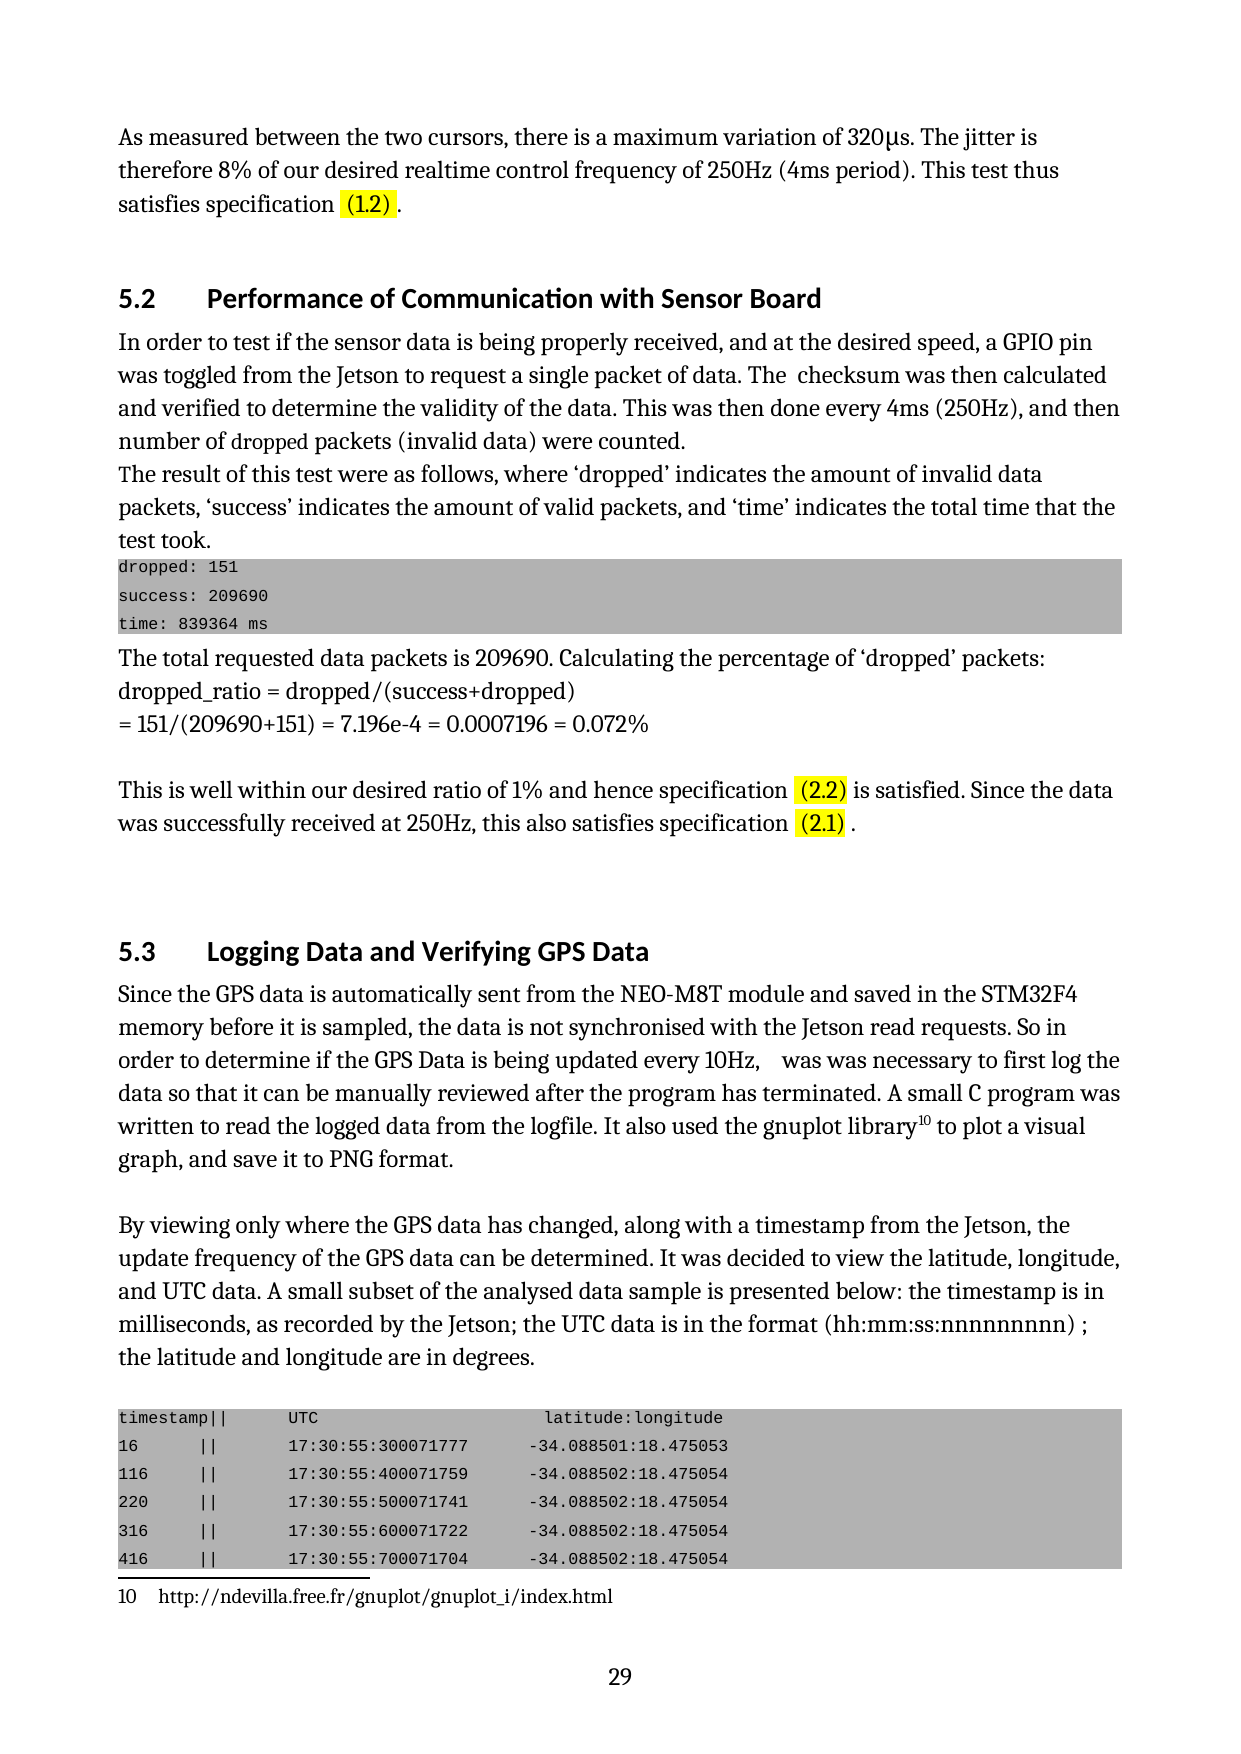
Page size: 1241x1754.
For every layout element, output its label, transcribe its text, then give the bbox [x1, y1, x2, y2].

subtitle Performance of Communication with Sensor Board [118, 281, 1122, 316]
text dropped: 151 [118, 559, 1122, 578]
text time: 839364 ms [118, 615, 1122, 634]
text As measured between the two cursors, there is a maximum variation of 320μs. The jitter is therefore 8% of our desired realtime control frequency of 250Hz (4ms period). This test thus satisfies specification (1.2) . [118, 118, 1122, 218]
text The total requested data packets is 209690. Calculating the percentage of ‘dropped’ packets: [118, 643, 1122, 672]
text The result of this test were as follows, where ‘dropped’ indicates the amount of invalid data packets, ‘success’ indicates the amount of valid packets, and ‘time’ indicates the total time that the test took. [118, 460, 1122, 554]
text By viewing only where the GPS data has changed, along with a timestamp from the Jetson, the update frequency of the GPS data can be determined. It was decided to view the latitude, longitude, and UTC data. A small subset of the analysed data sample is presented below: the timestamp is in milliseconds, as recorded by the Jetson; the UTC data is in the format (hh:mm:ss:nnnnnnnnn) ; the latitude and longitude are in degrees. [118, 1211, 1122, 1372]
text Since the GPS data is automatically sent from the NEO-M8T module and saved in the STM32F4 memory before it is sampled, the data is not synchronised with the Jetson read requests. So in order to determine if the GPS Data is being updated every 10Hz, was was necessary to first log the data so that it can be manually reviewed after the program has terminated. A small C program was written to read the logged data from the logfile. It also used the gnuplot library to plot a visual graph, and save it to PNG format. [118, 980, 1122, 1174]
text dropped_ratio = dropped/(success+dropped) = 151/(209690+151) = 7.196e-4 = 0.0007196 = 0.072% [118, 677, 1122, 738]
text http://ndevilla.free.fr/gnuplot/gnuplot_i/index.html [118, 1584, 1122, 1608]
text 116 || 17:30:55:400071759 -34.088502:18.475054 [118, 1466, 1122, 1484]
text 220 || 17:30:55:500071741 -34.088502:18.475054 [118, 1494, 1122, 1513]
text success: 209690 [118, 587, 1122, 606]
text 16 || 17:30:55:300071777 -34.088501:18.475053 [118, 1437, 1122, 1456]
text 416 || 17:30:55:700071704 -34.088502:18.475054 [118, 1550, 1122, 1569]
subtitle Logging Data and Verifying GPS Data [118, 933, 1122, 968]
text In order to test if the sensor data is being properly received, and at the desired speed, a GPIO pin was toggled from the Jetson to request a single packet of data. The checksum was then calculated and verified to determine the validity of the data. This was then done every 4ms (250Hz), and then number of dropped packets (invalid data) were counted. [118, 328, 1122, 456]
text timestamp|| UTC latitude:longitude [118, 1409, 1122, 1428]
text This is well within our desired ratio of 1% and hence specification (2.2) is satisfied. Since the data was successfully received at 250Hz, this also satisfies specification (2.1) . [118, 776, 1122, 837]
text 316 || 17:30:55:600071722 -34.088502:18.475054 [118, 1522, 1122, 1541]
